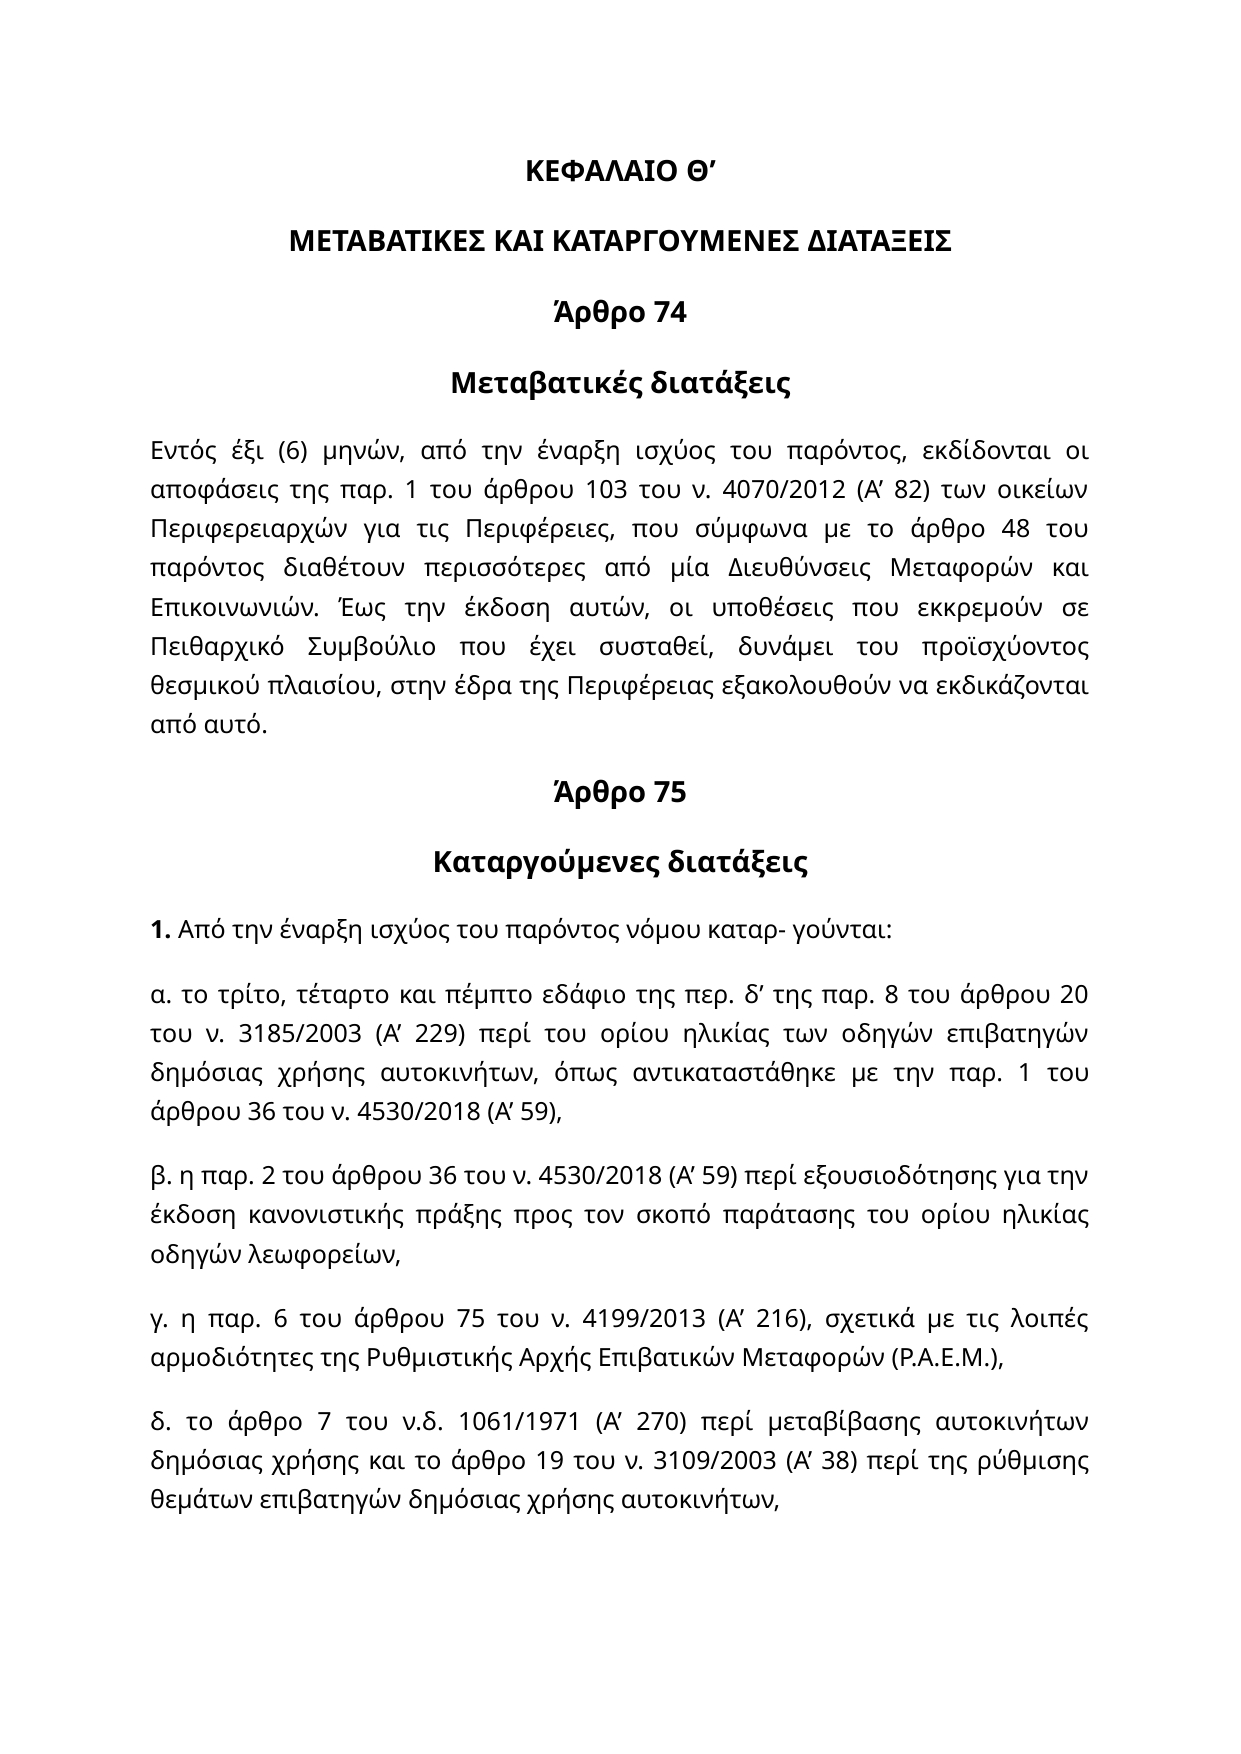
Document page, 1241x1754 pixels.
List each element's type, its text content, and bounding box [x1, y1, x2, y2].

subtitle Άρθρο 74 [150, 291, 1090, 331]
subtitle Μεταβατικές διατάξεις [150, 362, 1090, 402]
subtitle ΚΕΦΑΛΑΙΟ Θ’ [150, 150, 1090, 190]
text α. το τρίτο, τέταρτο και πέμπτο εδάφιο της περ. δ’ της παρ. 8 του άρθρου 20 του ν. 3185/2003 (Α’ 229) περί του ορίου ηλικίας των οδηγών επιβατηγών δημόσιας χρήσης αυτοκινήτων, όπως αντικαταστάθηκε με την παρ. 1 του άρθρου 36 του ν. 4530/2018 (Α’ 59), [150, 976, 1090, 1128]
text 1. Από την έναρξη ισχύος του παρόντος νόμου καταρ- γούνται: [150, 912, 1090, 946]
subtitle ΜΕΤΑΒΑΤΙΚΕΣ ΚΑΙ ΚΑΤΑΡΓΟΥΜΕΝΕΣ ΔΙΑΤΑΞΕΙΣ [150, 221, 1090, 260]
text Εντός έξι (6) μηνών, από την έναρξη ισχύος του παρόντος, εκδίδονται οι αποφάσεις της παρ. 1 του άρθρου 103 του ν. 4070/2012 (Α’ 82) των οικείων Περιφερειαρχών για τις Περιφέρειες, που σύμφωνα με το άρθρο 48 του παρόντος διαθέτουν περισσότερες από μία Διευθύνσεις Μεταφορών και Επικοινωνιών. Έως την έκδοση αυτών, οι υποθέσεις που εκκρεμούν σε Πειθαρχικό Συμβούλιο που έχει συσταθεί, δυνάμει του προϊσχύοντος θεσμικού πλαισίου, στην έδρα της Περιφέρειας εξακολουθούν να εκδικάζονται από αυτό. [150, 432, 1090, 741]
text γ. η παρ. 6 του άρθρου 75 του ν. 4199/2013 (Α’ 216), σχετικά με τις λοιπές αρμοδιότητες της Ρυθμιστικής Αρχής Επιβατικών Μεταφορών (Ρ.Α.Ε.Μ.), [150, 1300, 1090, 1374]
subtitle Άρθρο 75 [150, 771, 1090, 811]
text β. η παρ. 2 του άρθρου 36 του ν. 4530/2018 (Α’ 59) περί εξουσιοδότησης για την έκδοση κανονιστικής πράξης προς τον σκοπό παράτασης του ορίου ηλικίας οδηγών λεωφορείων, [150, 1158, 1090, 1270]
subtitle Καταργούμενες διατάξεις [150, 841, 1090, 881]
text δ. το άρθρο 7 του ν.δ. 1061/1971 (Α’ 270) περί μεταβίβασης αυτοκινήτων δημόσιας χρήσης και το άρθρο 19 του ν. 3109/2003 (Α’ 38) περί της ρύθμισης θεμάτων επιβατηγών δημόσιας χρήσης αυτοκινήτων, [150, 1404, 1090, 1516]
